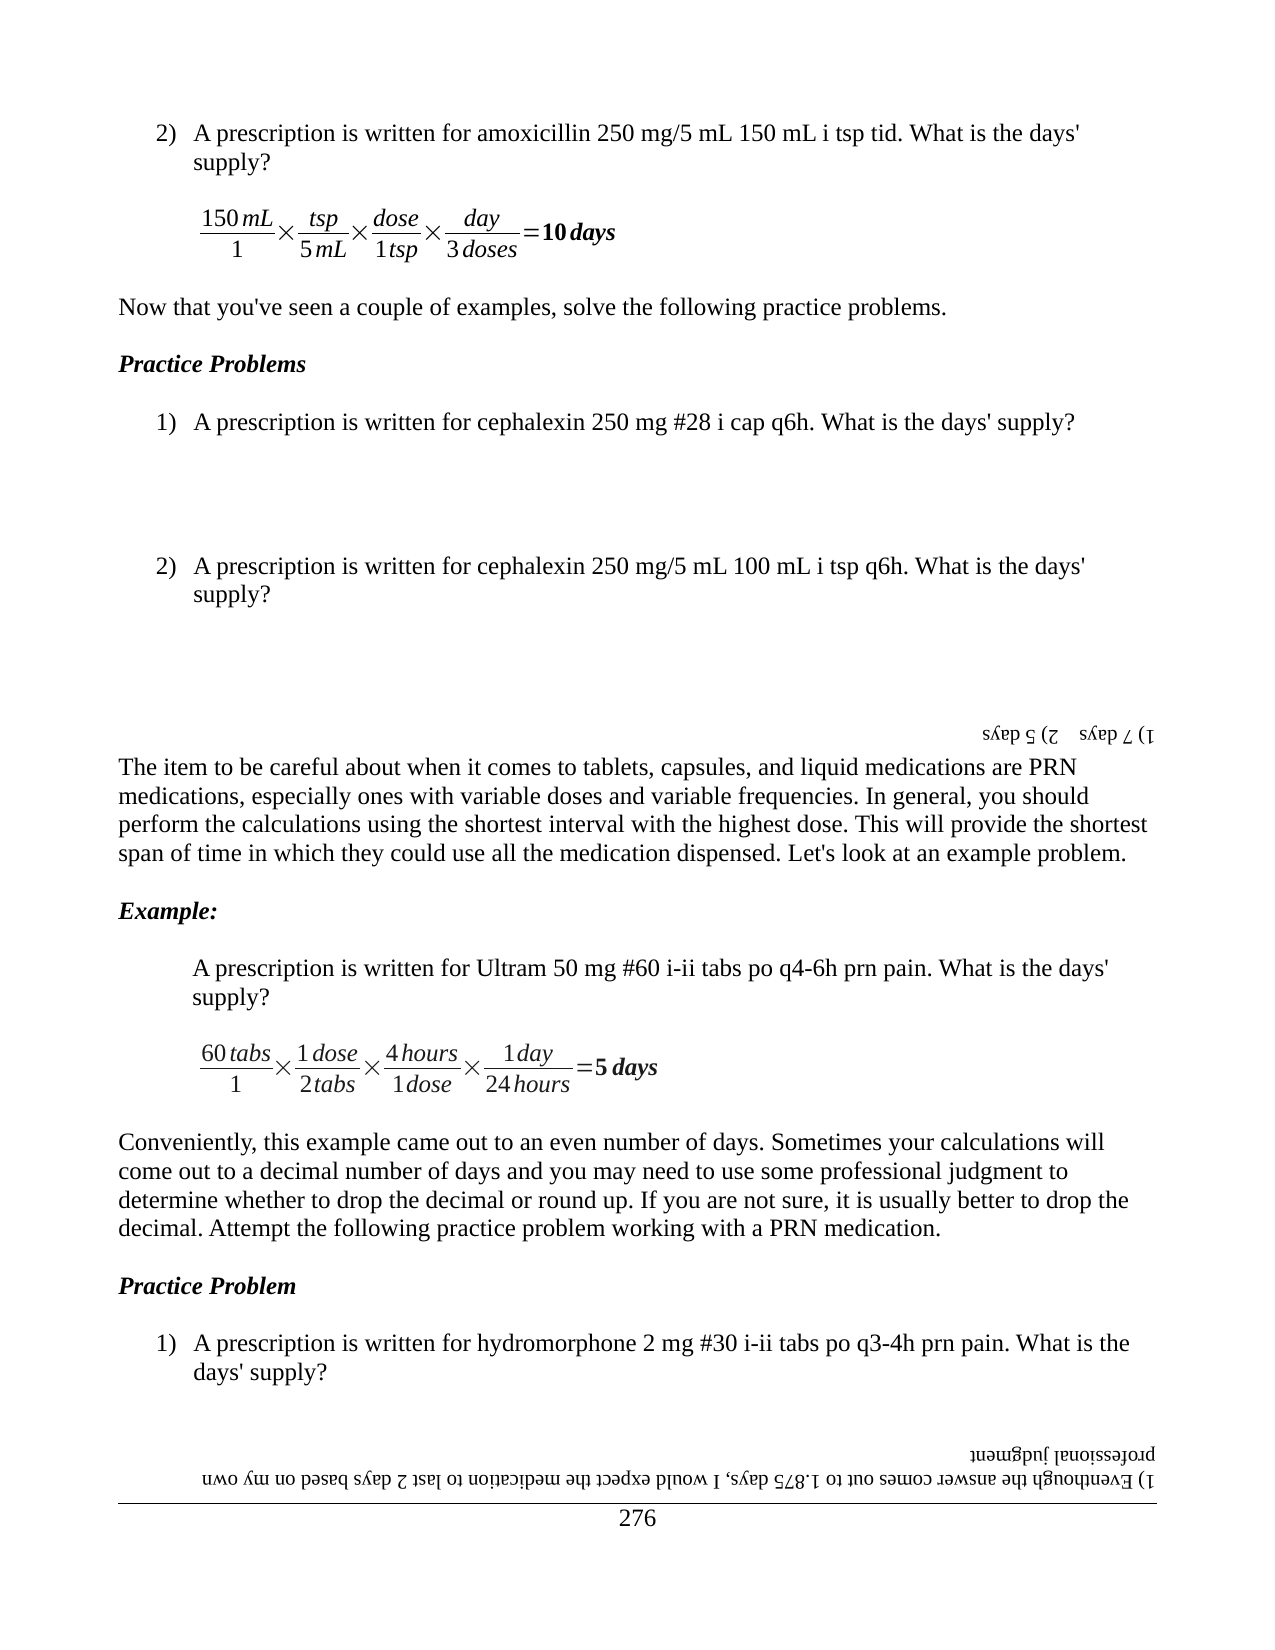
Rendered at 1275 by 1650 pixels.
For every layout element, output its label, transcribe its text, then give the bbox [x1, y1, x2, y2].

list A prescription is written for cephalexin 250 mg/5 mL 100 mL i tsp q6h. What is the days' supply? [156, 551, 1157, 608]
text A prescription is written for Ultram 50 mg #60 i-ii tabs po q4-6h prn pain. What is the days' supply? [192, 953, 1157, 1011]
text Practice Problem [118, 1271, 1157, 1300]
text Now that you've seen a couple of examples, solve the following practice problems. [118, 292, 1157, 321]
list A prescription is written for cephalexin 250 mg #28 i cap q6h. What is the days' supply? [156, 407, 1157, 436]
text Conveniently, this example came out to an even number of days. Sometimes your calculations will come out to a decimal number of days and you may need to use some professional judgment to determine whether to drop the decimal or round up. If you are not sure, it is usually better to drop the decimal. Attempt the following practice problem working with a PRN medication. [118, 1127, 1157, 1242]
text Example: [118, 896, 1157, 924]
list A prescription is written for amoxicillin 250 mg/5 mL 150 mL i tsp tid. What is the days' supply? [156, 118, 1157, 176]
text The item to be careful about when it comes to tablets, capsules, and liquid medications are PRN medications, especially ones with variable doses and variable frequencies. In general, you should perform the calculations using the shortest interval with the highest dose. This will provide the shortest span of time in which they could use all the medication dispensed. Let's look at an example problem. [118, 752, 1157, 867]
list A prescription is written for hydromorphone 2 mg #30 i-ii tabs po q3-4h prn pain. What is the days' supply? [156, 1328, 1157, 1386]
text Practice Problems [118, 349, 1157, 378]
